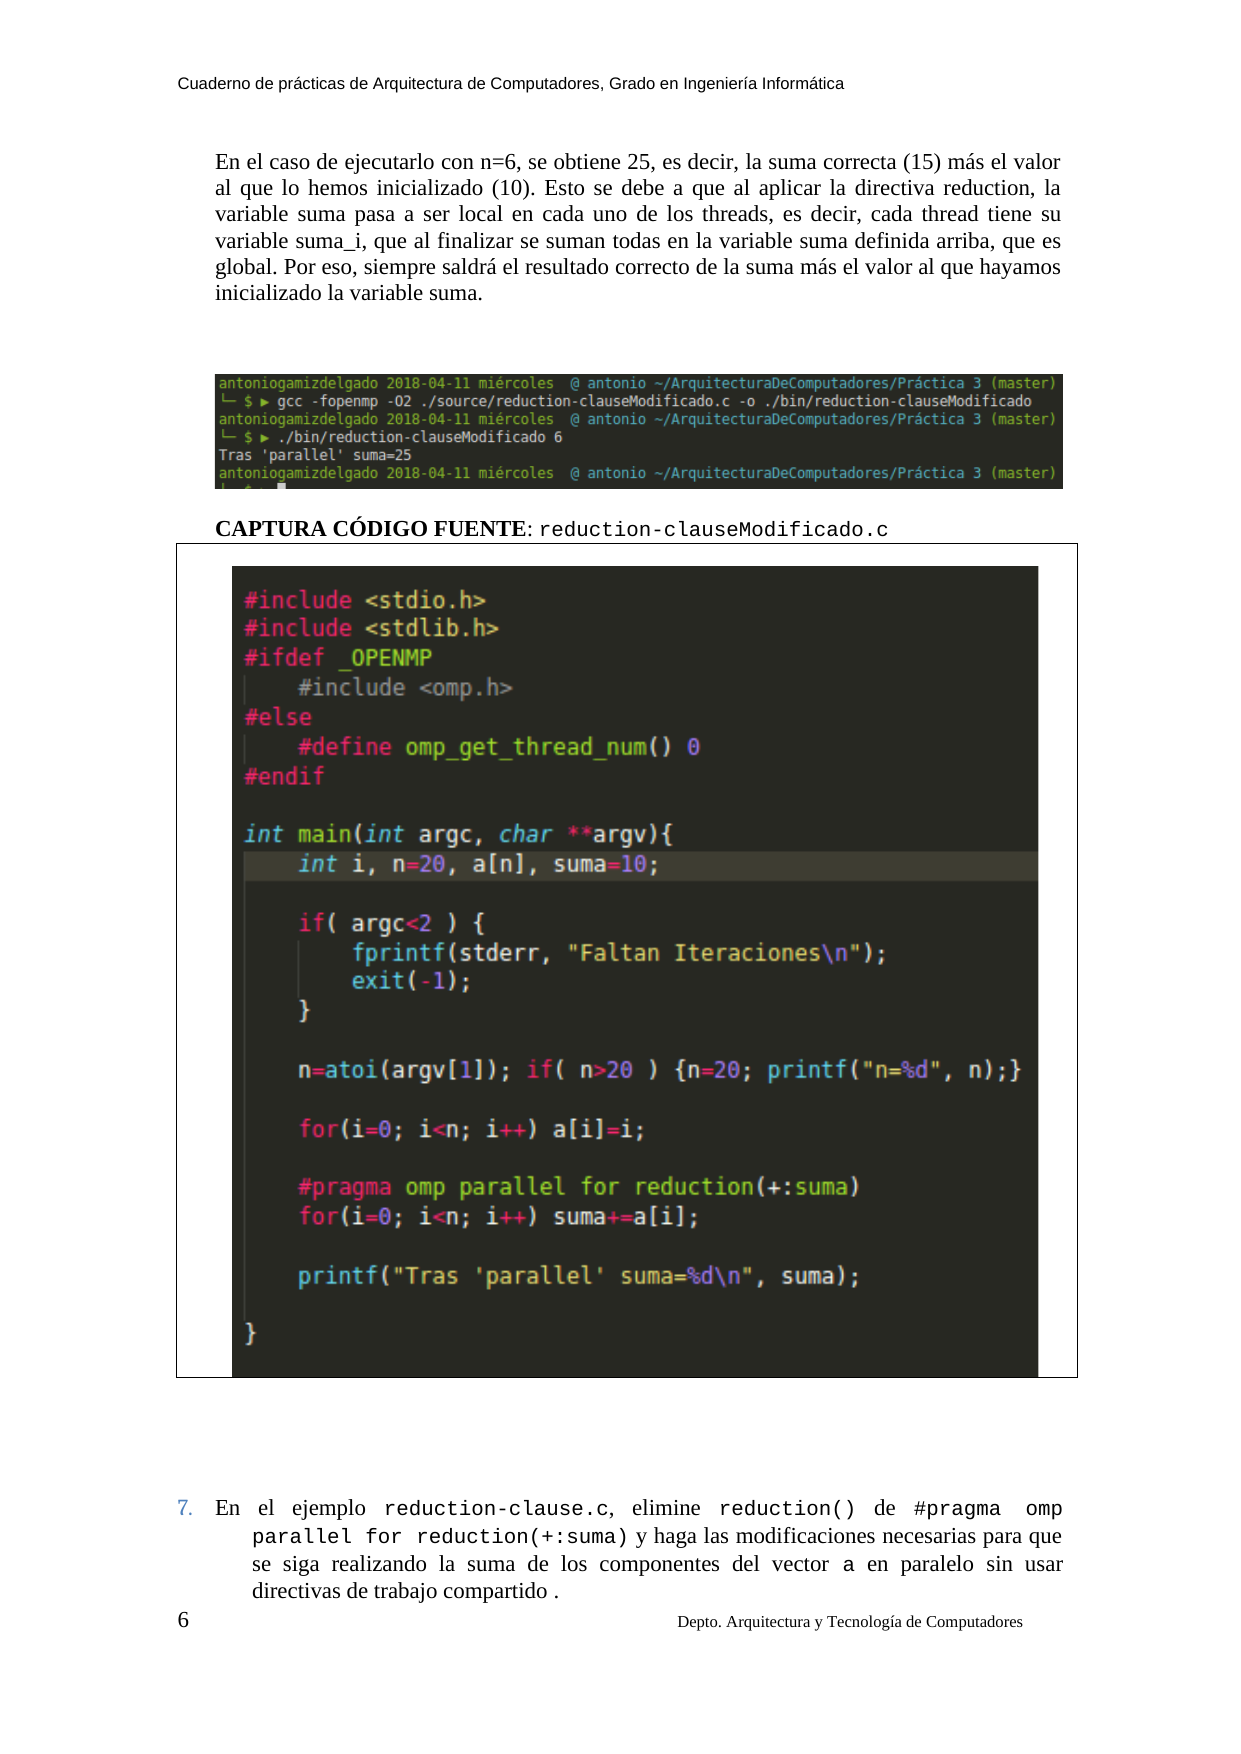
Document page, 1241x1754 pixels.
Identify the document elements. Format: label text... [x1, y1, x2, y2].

table_header [177, 544, 1077, 1377]
picture [232, 566, 1039, 1377]
text En el caso de ejecutarlo con n=6, se obtiene 25, es decir, la suma correcta (15) más el valor al que lo hemos inicializado (10). Esto se debe a que al aplicar la directiva reduction, la variable suma pasa a ser local en cada uno de los threads, es decir, cada thread tiene su variable suma_i, que al finalizar se suman todas en la variable suma definida arriba, que es global. Por eso, siempre saldrá el resultado correcto de la suma más el valor al que hayamos inicializado la variable suma. [215, 148, 1063, 306]
text CAPTURA CÓDIGO FUENTE: reduction-clauseModificado.c [215, 515, 1063, 543]
list En el ejemplo reduction-clause.c, elimine reduction() de #pragma omp parallel for reduction(+:suma) y haga las modificaciones necesarias para que se siga realizando la suma de los componentes del vector a en paralelo sin usar directivas de trabajo compartido . [177, 1494, 1063, 1603]
picture [214, 374, 1063, 489]
